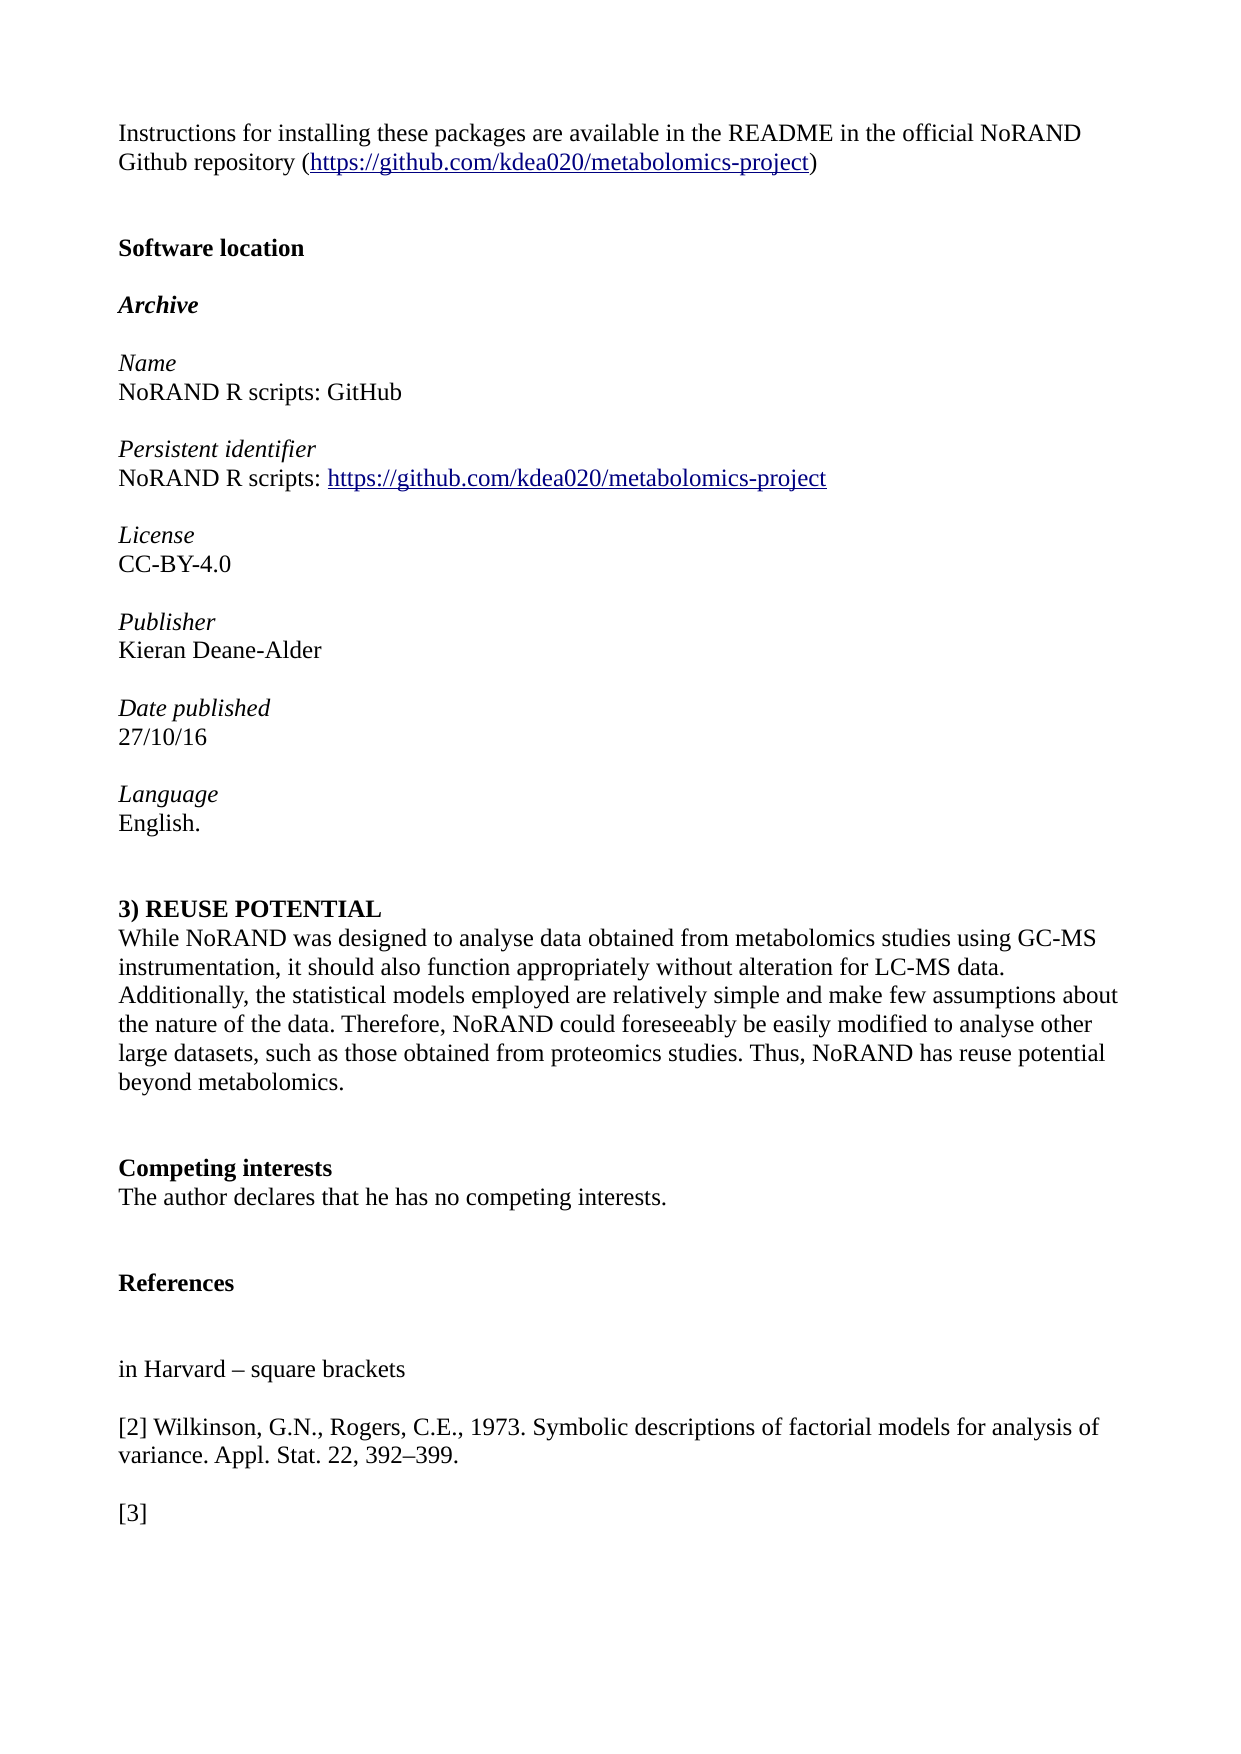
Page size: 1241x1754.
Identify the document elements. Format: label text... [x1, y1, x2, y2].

text Archive [118, 291, 1122, 319]
text Kieran Deane-Alder [118, 636, 1122, 664]
text Instructions for installing these packages are available in the README in the official NoRAND Github repository (https://github.com/kdea020/metabolomics-project) [118, 118, 1122, 176]
text Publisher [118, 607, 1122, 636]
text The author declares that he has no competing interests. [118, 1182, 1122, 1211]
text Date published [118, 693, 1122, 722]
text Name [118, 348, 1122, 377]
text NoRAND R scripts: GitHub [118, 377, 1122, 406]
text 27/10/16 [118, 722, 1122, 751]
text License [118, 521, 1122, 549]
text NoRAND R scripts: https://github.com/kdea020/metabolomics-project [118, 463, 1122, 492]
text [3] [118, 1498, 1122, 1527]
text Persistent identifier [118, 434, 1122, 463]
text 3) REUSE POTENTIAL [118, 894, 1122, 923]
text CC-BY-4.0 [118, 549, 1122, 578]
text Language [118, 779, 1122, 808]
text Software location [118, 233, 1122, 262]
text References [118, 1268, 1122, 1297]
text Competing interests [118, 1153, 1122, 1182]
text English. [118, 808, 1122, 837]
text While NoRAND was designed to analyse data obtained from metabolomics studies using GC-MS instrumentation, it should also function appropriately without alteration for LC-MS data. Additionally, the statistical models employed are relatively simple and make few assumptions about the nature of the data. Therefore, NoRAND could foreseeably be easily modified to analyse other large datasets, such as those obtained from proteomics studies. Thus, NoRAND has reuse potential beyond metabolomics. [118, 923, 1122, 1096]
text in Harvard – square brackets [118, 1354, 1122, 1383]
text [2] Wilkinson, G.N., Rogers, C.E., 1973. Symbolic descriptions of factorial models for analysis of variance. Appl. Stat. 22, 392–399. [118, 1412, 1122, 1469]
